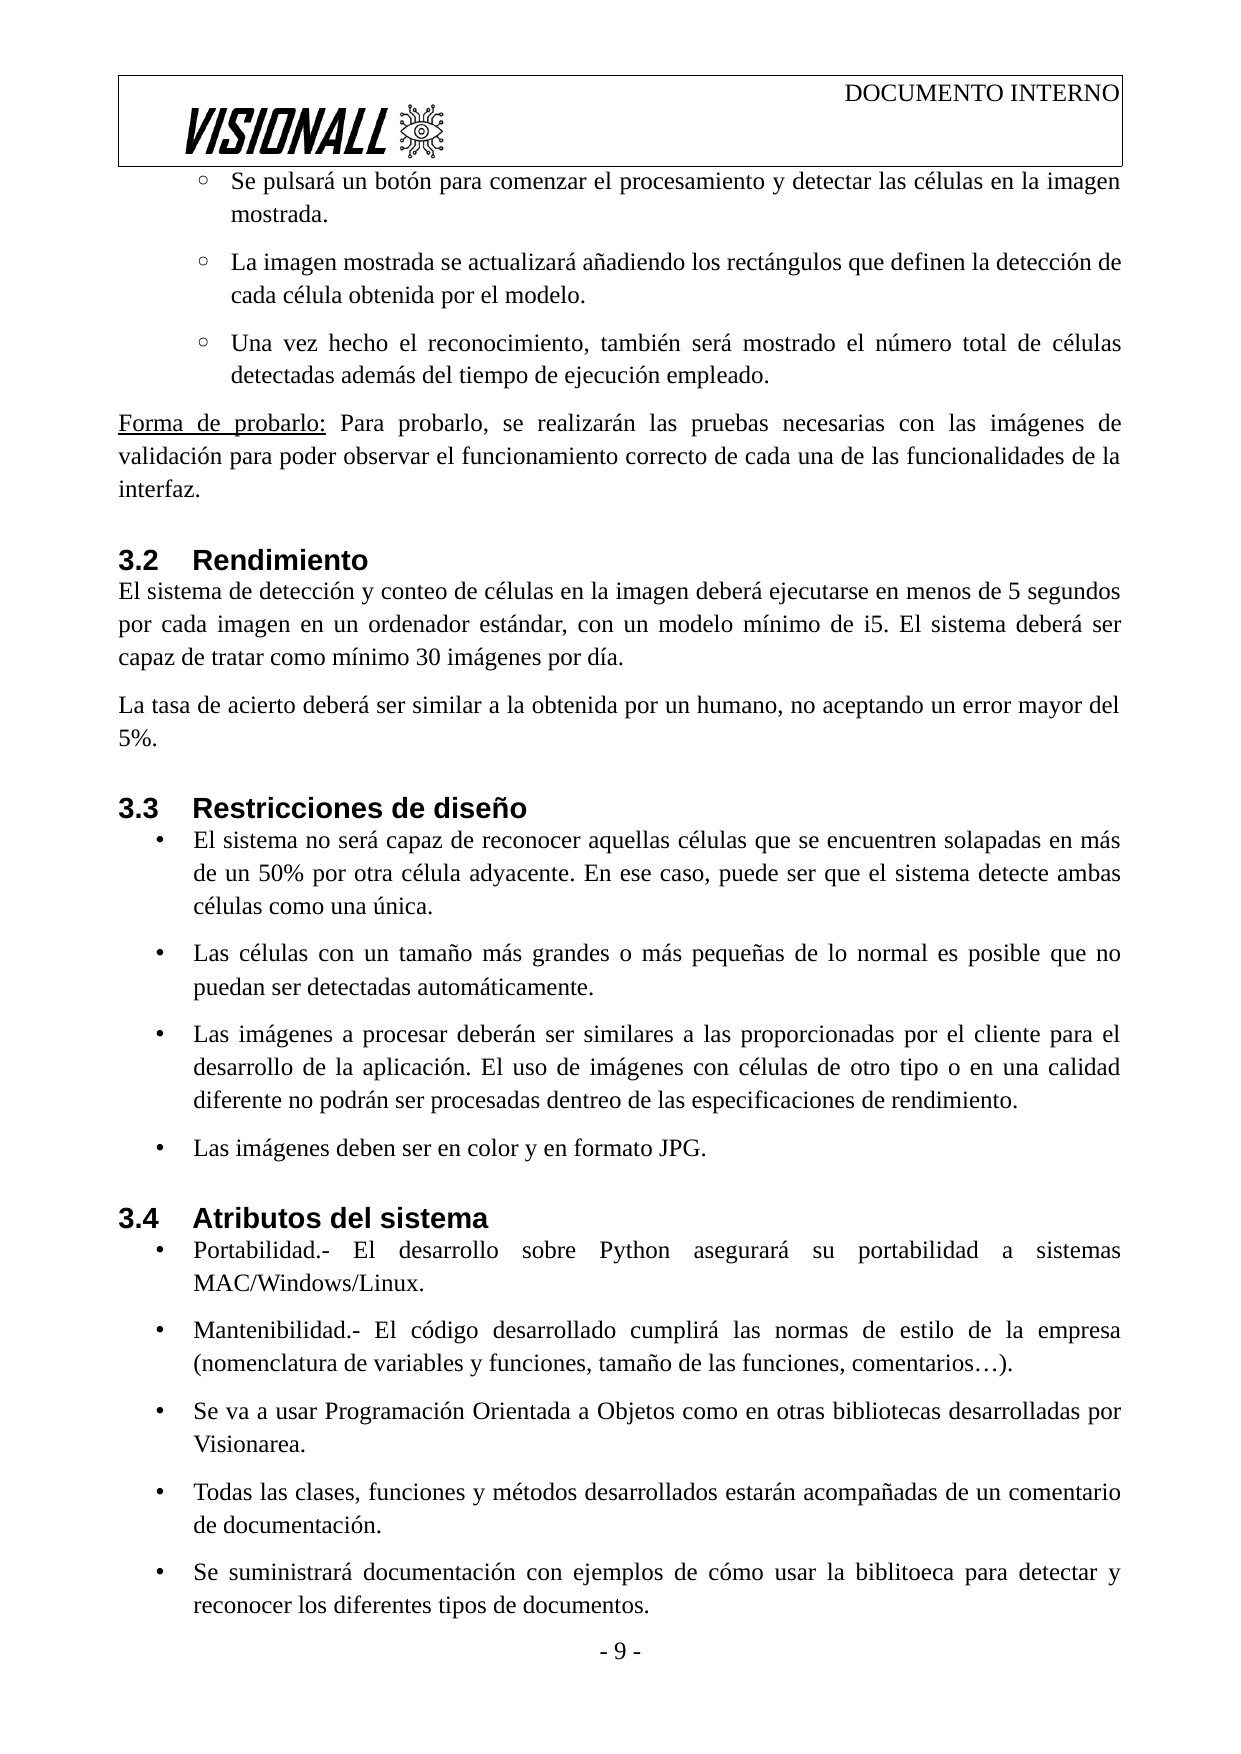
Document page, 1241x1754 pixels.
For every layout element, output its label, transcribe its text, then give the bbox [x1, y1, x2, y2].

list Las imágenes a procesar deberán ser similares a las proporcionadas por el cliente para el desarrollo de la aplicación. El uso de imágenes con células de otro tipo o en una calidad diferente no podrán ser procesadas dentreo de las especificaciones de rendimiento. [156, 1019, 1122, 1114]
subtitle Rendimiento [118, 543, 1122, 576]
subtitle Atributos del sistema [118, 1201, 1122, 1235]
text El sistema de detección y conteo de células en la imagen deberá ejecutarse en menos de 5 segundos por cada imagen en un ordenador estándar, con un modelo mínimo de i5. El sistema deberá ser capaz de tratar como mínimo 30 imágenes por día. [118, 576, 1122, 671]
list Se va a usar Programación Orientada a Objetos como en otras bibliotecas desarrolladas por Visionarea. [156, 1396, 1122, 1458]
subtitle Restricciones de diseño [118, 791, 1122, 825]
list Las imágenes deben ser en color y en formato JPG. [156, 1133, 1122, 1162]
list Una vez hecho el reconocimiento, también será mostrado el número total de células detectadas además del tiempo de ejecución empleado. [193, 328, 1122, 389]
list Mantenibilidad.- El código desarrollado cumplirá las normas de estilo de la empresa (nomenclatura de variables y funciones, tamaño de las funciones, comentarios…). [156, 1315, 1122, 1377]
text La tasa de acierto deberá ser similar a la obtenida por un humano, no aceptando un error mayor del 5%. [118, 690, 1122, 752]
list El sistema no será capaz de reconocer aquellas células que se encuentren solapadas en más de un 50% por otra célula adyacente. En ese caso, puede ser que el sistema detecte ambas células como una única. [156, 825, 1122, 920]
list Se pulsará un botón para comenzar el procesamiento y detectar las células en la imagen mostrada. [193, 167, 1122, 228]
list La imagen mostrada se actualizará añadiendo los rectángulos que definen la detección de cada célula obtenida por el modelo. [193, 247, 1122, 309]
list Las células con un tamaño más grandes o más pequeñas de lo normal es posible que no puedan ser detectadas automáticamente. [156, 938, 1122, 1000]
list Se suministrará documentación con ejemplos de cómo usar la biblitoeca para detectar y reconocer los diferentes tipos de documentos. [156, 1557, 1122, 1619]
text Forma de probarlo: Para probarlo, se realizarán las pruebas necesarias con las imágenes de validación para poder observar el funcionamiento correcto de cada una de las funcionalidades de la interfaz. [118, 408, 1122, 503]
list Todas las clases, funciones y métodos desarrollados estarán acompañadas de un comentario de documentación. [156, 1477, 1122, 1538]
list Portabilidad.- El desarrollo sobre Python asegurará su portabilidad a sistemas MAC/Windows/Linux. [156, 1235, 1122, 1297]
